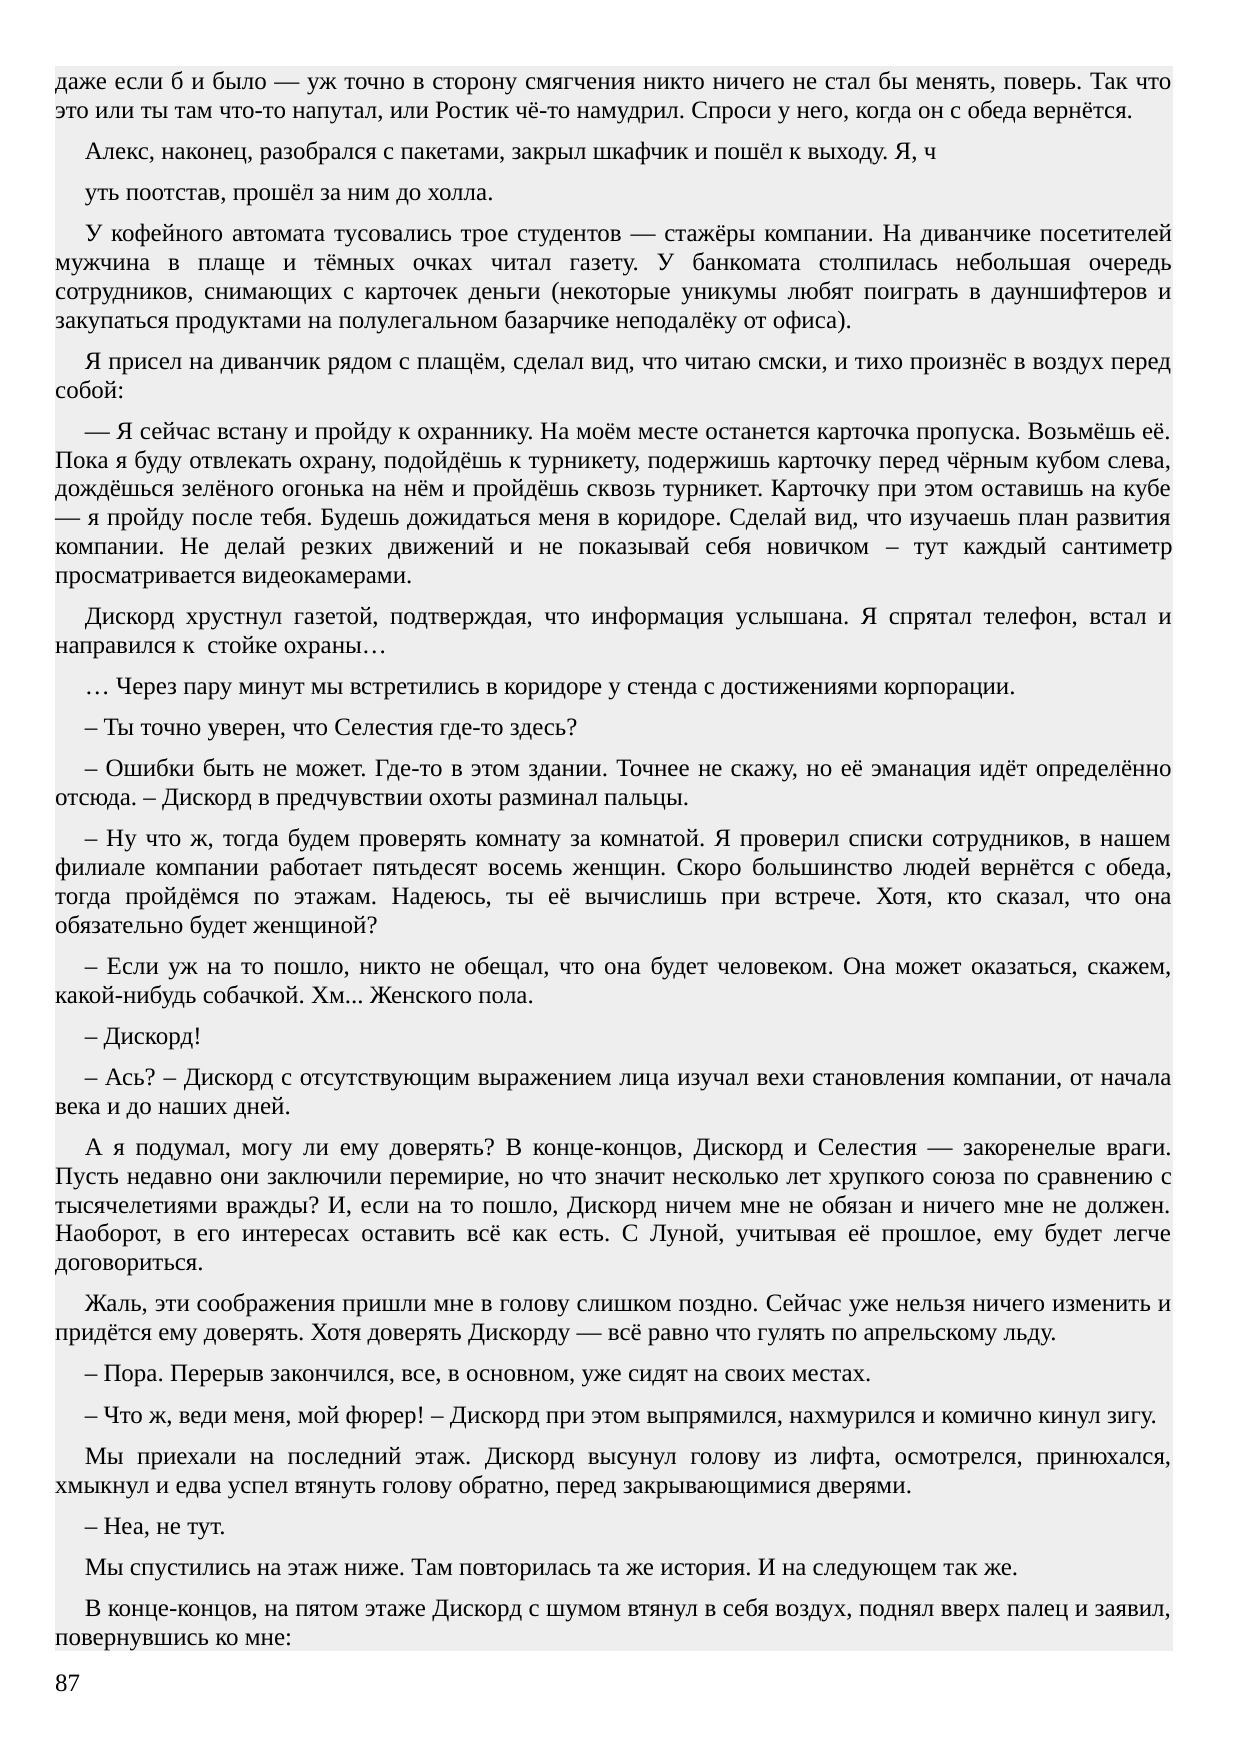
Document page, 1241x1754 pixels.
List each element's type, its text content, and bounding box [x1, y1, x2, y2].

text – Пора. Перерыв закончился, все, в основном, уже сидят на своих местах. [55, 1358, 1173, 1387]
text … Через пару минут мы встретились в коридоре у стенда с достижениями корпорации. [55, 671, 1173, 700]
text Алекс, наконец, разобрался с пакетами, закрыл шкафчик и пошёл к выходу. Я, ч [55, 136, 1173, 165]
text – Ну что ж, тогда будем проверять комнату за комнатой. Я проверил списки сотрудников, в нашем филиале компании работает пятьдесят восемь женщин. Скоро большинство людей вернётся с обеда, тогда пройдёмся по этажам. Надеюсь, ты её вычислишь при встрече. Хотя, кто сказал, что она обязательно будет женщиной? [55, 823, 1173, 938]
text Мы спустились на этаж ниже. Там повторилась та же история. И на следующем так же. [55, 1552, 1173, 1581]
text уть поотстав, прошёл за ним до холла. [55, 177, 1173, 206]
text – Если уж на то пошло, никто не обещал, что она будет человеком. Она может оказаться, скажем, какой-нибудь собачкой. Хм... Женского пола. [55, 951, 1173, 1008]
text – Ошибки быть не может. Где-то в этом здании. Точнее не скажу, но её эманация идёт определённо отсюда. – Дискорд в предчувствии охоты разминал пальцы. [55, 753, 1173, 811]
text – Неа, не тут. [55, 1511, 1173, 1540]
text Мы приехали на последний этаж. Дискорд высунул голову из лифта, осмотрелся, принюхался, хмыкнул и едва успел втянуть голову обратно, перед закрывающимися дверями. [55, 1441, 1173, 1498]
text В конце-концов, на пятом этаже Дискорд с шумом втянул в себя воздух, поднял вверх палец и заявил, повернувшись ко мне: [55, 1593, 1173, 1651]
text даже если б и было — уж точно в сторону смягчения никто ничего не стал бы менять, поверь. Так что это или ты там что-то напутал, или Ростик чё-то намудрил. Спроси у него, когда он с обеда вернётся. [55, 66, 1173, 123]
text — Я сейчас встану и пройду к охраннику. На моём месте останется карточка пропуска. Возьмёшь её. Пока я буду отвлекать охрану, подойдёшь к турникету, подержишь карточку перед чёрным кубом слева, дождёшься зелёного огонька на нём и пройдёшь сквозь турникет. Карточку при этом оставишь на кубе — я пройду после тебя. Будешь дожидаться меня в коридоре. Сделай вид, что изучаешь план развития компании. Не делай резких движений и не показывай себя новичком – тут каждый сантиметр просматривается видеокамерами. [55, 416, 1173, 588]
text Жаль, эти соображения пришли мне в голову слишком поздно. Сейчас уже нельзя ничего изменить и придётся ему доверять. Хотя доверять Дискорду — всё равно что гулять по апрельскому льду. [55, 1288, 1173, 1346]
text – Ты точно уверен, что Селестия где-то здесь? [55, 712, 1173, 741]
text У кофейного автомата тусовались трое студентов — стажёры компании. На диванчике посетителей мужчина в плаще и тёмных очках читал газету. У банкомата столпилась небольшая очередь сотрудников, снимающих с карточек деньги (некоторые уникумы любят поиграть в дауншифтеров и закупаться продуктами на полулегальном базарчике неподалёку от офиса). [55, 218, 1173, 333]
text – Дискорд! [55, 1021, 1173, 1050]
text Я присел на диванчик рядом с плащём, сделал вид, что читаю смски, и тихо произнёс в воздух перед собой: [55, 346, 1173, 403]
text Дискорд хрустнул газетой, подтверждая, что информация услышана. Я спрятал телефон, встал и направился к стойке охраны… [55, 601, 1173, 658]
text – Ась? – Дискорд с отсутствующим выражением лица изучал вехи становления компании, от начала века и до наших дней. [55, 1062, 1173, 1120]
text А я подумал, могу ли ему доверять? В конце-концов, Дискорд и Селестия — закоренелые враги. Пусть недавно они заключили перемирие, но что значит несколько лет хрупкого союза по сравнению с тысячелетиями вражды? И, если на то пошло, Дискорд ничем мне не обязан и ничего мне не должен. Наоборот, в его интересах оставить всё как есть. С Луной, учитывая её прошлое, ему будет легче договориться. [55, 1132, 1173, 1276]
text – Что ж, веди меня, мой фюрер! – Дискорд при этом выпрямился, нахмурился и комично кинул зигу. [55, 1400, 1173, 1428]
